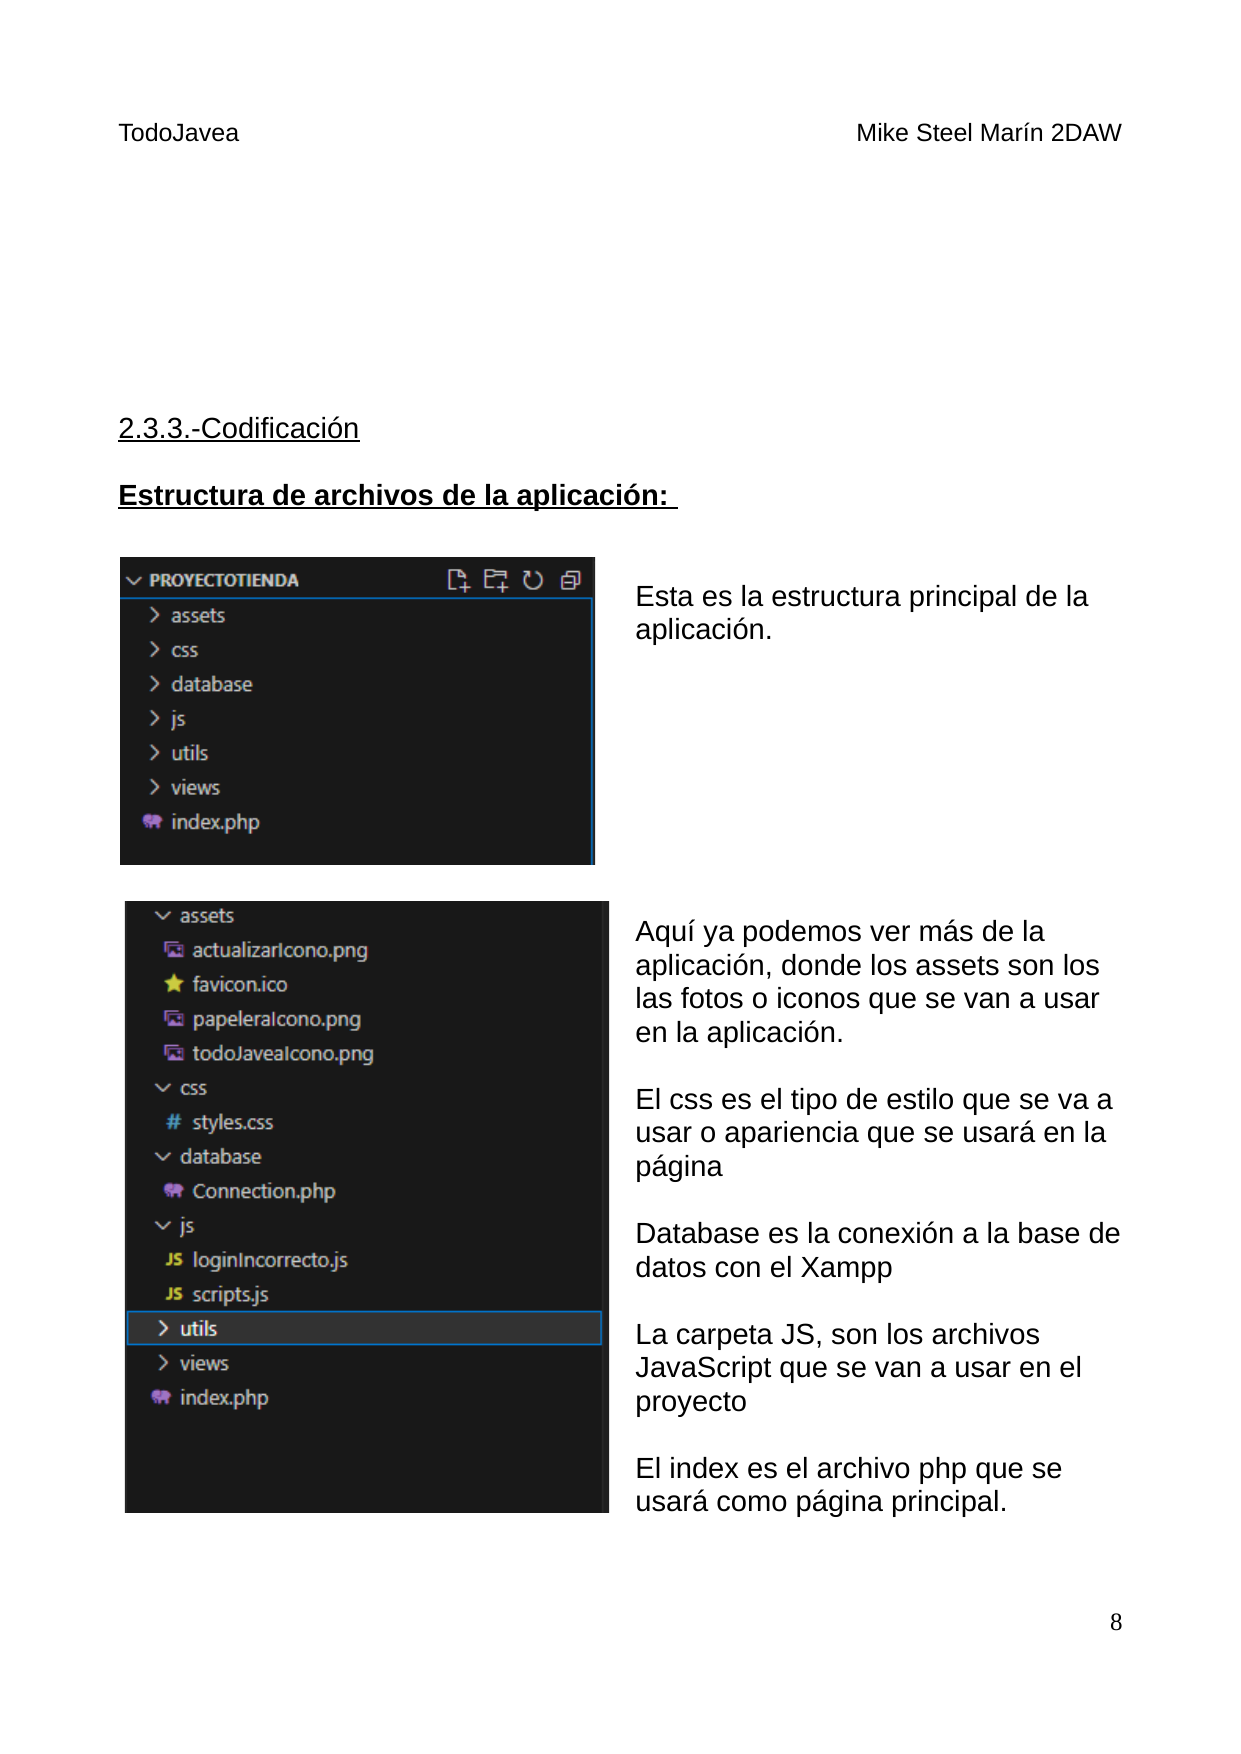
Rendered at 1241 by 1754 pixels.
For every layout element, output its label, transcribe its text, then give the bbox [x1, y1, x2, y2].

picture [124, 901, 610, 1513]
text El index es el archivo php que se usará como página principal. [118, 1451, 1122, 1518]
text Database es la conexión a la base de datos con el Xampp [610, 1216, 1122, 1283]
text 2.3.3.-Codificación [118, 411, 1122, 445]
text las fotos o iconos que se van a usar en la aplicación. [610, 981, 1122, 1048]
text Esta es la estructura principal de la aplicación. [596, 579, 1122, 646]
text La carpeta JS, son los archivos JavaScript que se van a usar en el proyecto [610, 1317, 1122, 1417]
picture [120, 557, 596, 865]
text Aquí ya podemos ver más de la aplicación, donde los assets son los [610, 914, 1122, 981]
text Estructura de archivos de la aplicación: [118, 478, 1122, 512]
text El css es el tipo de estilo que se va a usar o apariencia que se usará en la página [610, 1082, 1122, 1183]
